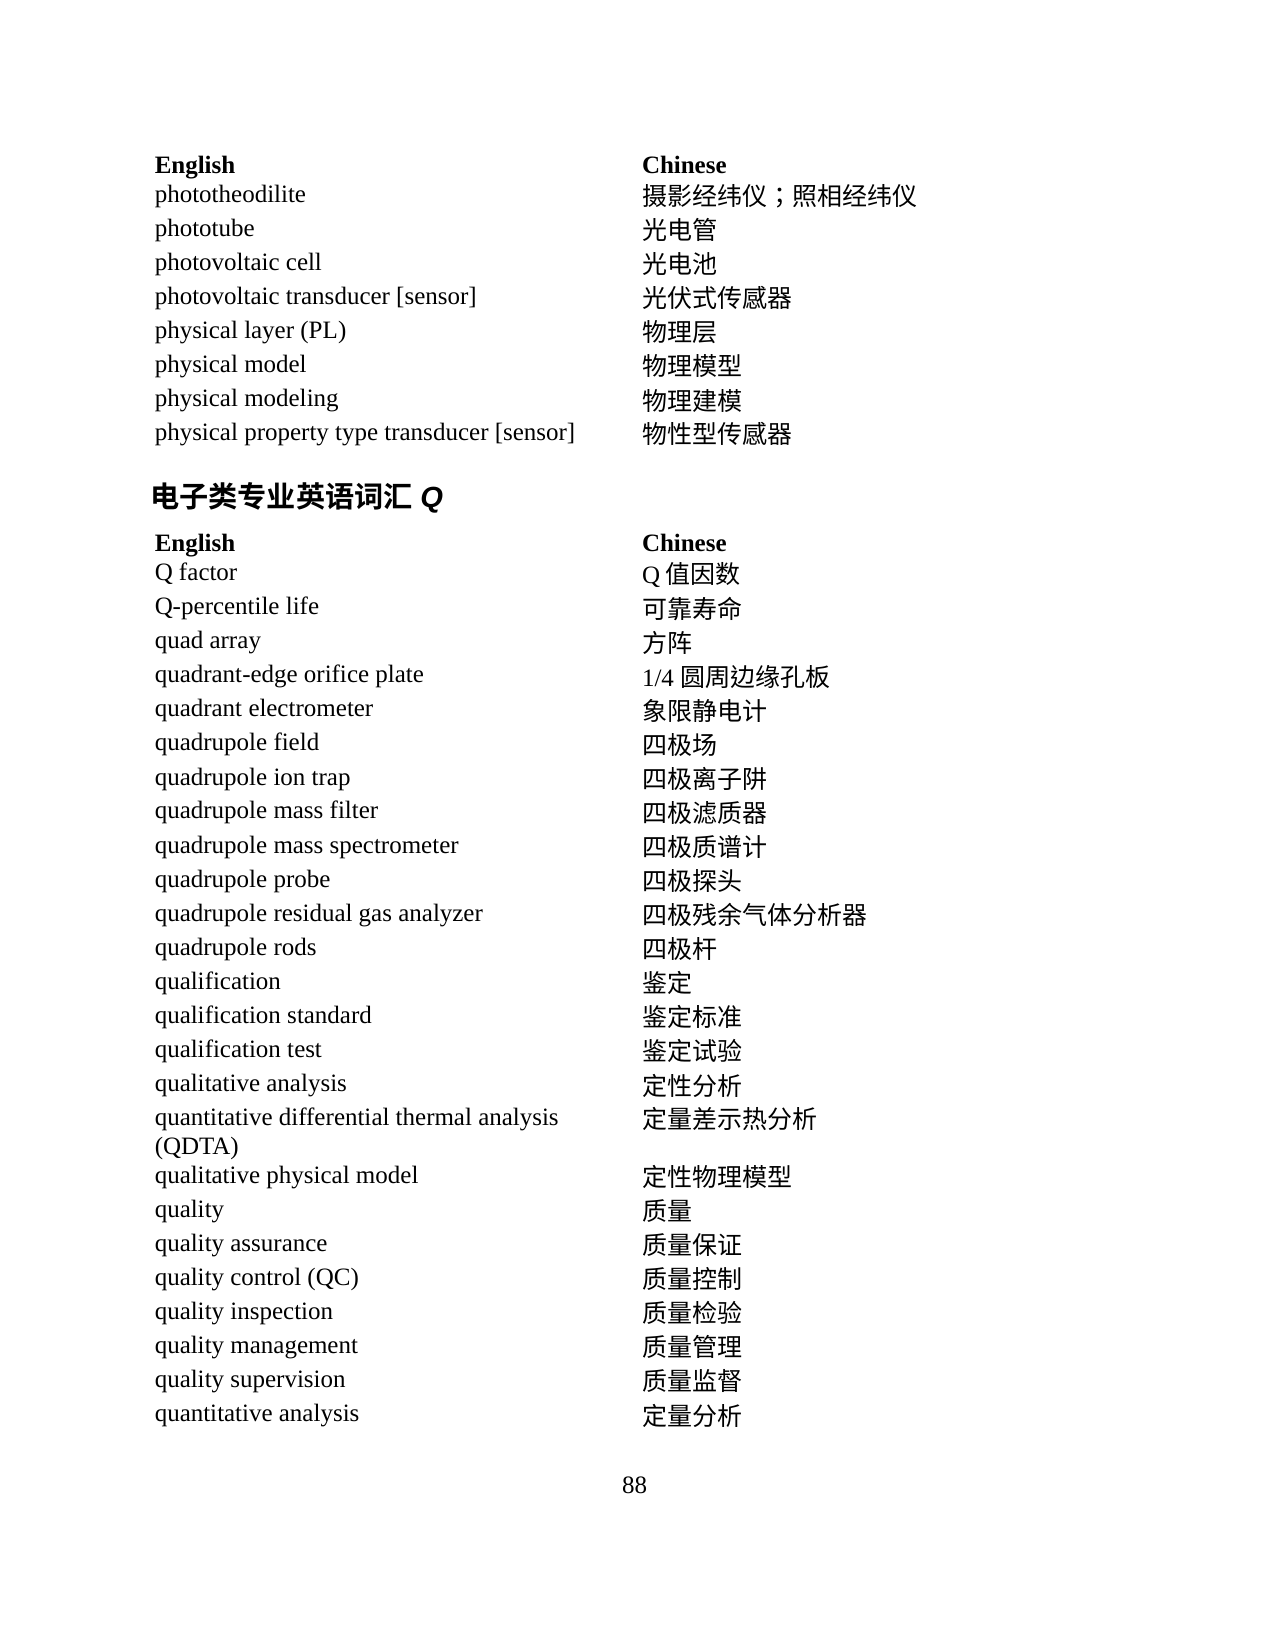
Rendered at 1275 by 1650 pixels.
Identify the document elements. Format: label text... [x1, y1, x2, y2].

table_cell quality [150, 1194, 637, 1228]
table_cell 光电管 [638, 213, 1125, 247]
table_cell physical modeling [150, 383, 637, 417]
table_cell quadrupole ion trap [150, 762, 637, 796]
table_cell 物理模型 [638, 349, 1125, 383]
table_cell 定量差示热分析 [638, 1102, 1125, 1160]
table_cell qualification standard [150, 1000, 637, 1034]
table_cell 鉴定试验 [638, 1034, 1125, 1068]
table_cell quad array [150, 625, 637, 659]
table_cell qualification [150, 966, 637, 1000]
table_cell 摄影经纬仪；照相经纬仪 [638, 179, 1125, 213]
table_cell Q值因数 [638, 557, 1125, 591]
table_cell 质量监督 [638, 1364, 1125, 1398]
table_cell 质量控制 [638, 1262, 1125, 1296]
table_cell 物理建模 [638, 383, 1125, 417]
table_cell 物性型传感器 [638, 417, 1125, 451]
table_header Chinese [638, 150, 1125, 179]
table_cell physical layer (PL) [150, 315, 637, 349]
table_cell quality assurance [150, 1228, 637, 1262]
table_cell 方阵 [638, 625, 1125, 659]
table_cell 定性分析 [638, 1068, 1125, 1102]
table_cell qualitative physical model [150, 1160, 637, 1194]
table_cell physical property type transducer [sensor] [150, 417, 637, 451]
table_cell 质量保证 [638, 1228, 1125, 1262]
table_cell 四极杆 [638, 932, 1125, 966]
table_cell 四极滤质器 [638, 796, 1125, 830]
table_cell 物理层 [638, 315, 1125, 349]
table_cell 四极残余气体分析器 [638, 898, 1125, 932]
table_cell 象限静电计 [638, 694, 1125, 727]
table_cell 可靠寿命 [638, 591, 1125, 625]
table_cell quantitative differential thermal analysis (QDTA) [150, 1102, 637, 1160]
table_cell quadrupole probe [150, 864, 637, 898]
table_cell quality supervision [150, 1364, 637, 1398]
table_cell quality control (QC) [150, 1262, 637, 1296]
table_cell 质量管理 [638, 1330, 1125, 1364]
table_cell 1/4 圆周边缘孔板 [638, 659, 1125, 693]
table_cell quality inspection [150, 1296, 637, 1330]
table_cell photovoltaic transducer [sensor] [150, 281, 637, 315]
table_cell 定性物理模型 [638, 1160, 1125, 1194]
table_cell 质量 [638, 1194, 1125, 1228]
table_cell 四极质谱计 [638, 830, 1125, 864]
table_cell Q factor [150, 557, 637, 591]
table_header English [150, 150, 637, 179]
table_cell 四极探头 [638, 864, 1125, 898]
table_cell 质量检验 [638, 1296, 1125, 1330]
table_cell quadrupole residual gas analyzer [150, 898, 637, 932]
table_cell 定量分析 [638, 1398, 1125, 1432]
table_cell 四极离子阱 [638, 762, 1125, 796]
table_cell 四极场 [638, 728, 1125, 762]
table_cell quadrupole field [150, 728, 637, 762]
table_cell phototheodilite [150, 179, 637, 213]
table_cell quadrupole mass spectrometer [150, 830, 637, 864]
table_cell physical model [150, 349, 637, 383]
subtitle 电子类专业英语词汇 Q [150, 476, 1125, 516]
table_cell quadrupole mass filter [150, 796, 637, 830]
table_header English [150, 529, 637, 557]
table_header Chinese [638, 529, 1125, 557]
table_cell qualitative analysis [150, 1068, 637, 1102]
table_cell quantitative analysis [150, 1398, 637, 1432]
table_cell quadrant-edge orifice plate [150, 659, 637, 693]
table_cell quality management [150, 1330, 637, 1364]
table_cell 光伏式传感器 [638, 281, 1125, 315]
table_cell qualification test [150, 1034, 637, 1068]
table_cell 鉴定 [638, 966, 1125, 1000]
table_cell quadrupole rods [150, 932, 637, 966]
table_cell phototube [150, 213, 637, 247]
table_cell 鉴定标准 [638, 1000, 1125, 1034]
table_cell quadrant electrometer [150, 694, 637, 727]
table_cell Q-percentile life [150, 591, 637, 625]
table_cell 光电池 [638, 247, 1125, 281]
table_cell photovoltaic cell [150, 247, 637, 281]
